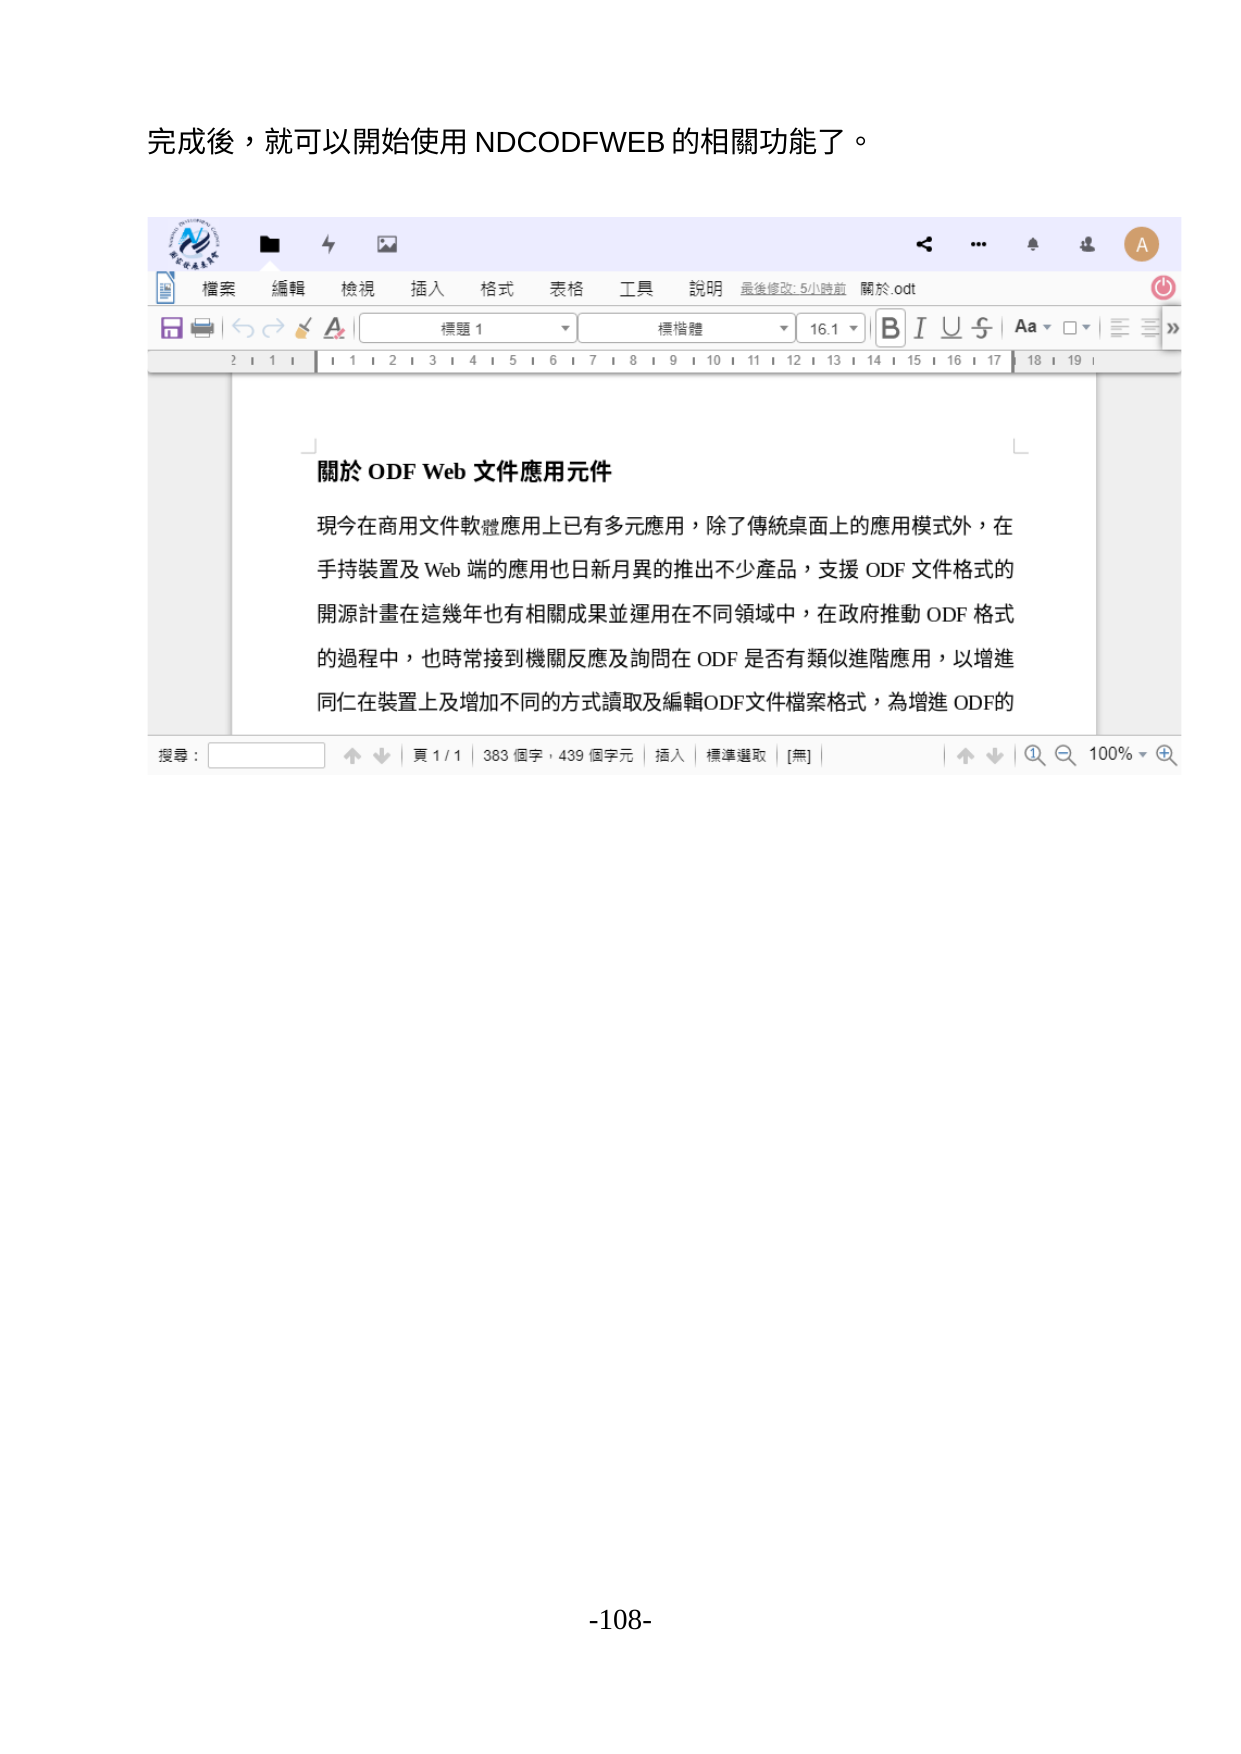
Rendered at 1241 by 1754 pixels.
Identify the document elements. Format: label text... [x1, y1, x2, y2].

text 完成後，就可以開始使用NDCODFWEB的相關功能了。 [148, 118, 1122, 160]
picture [147, 217, 1182, 775]
